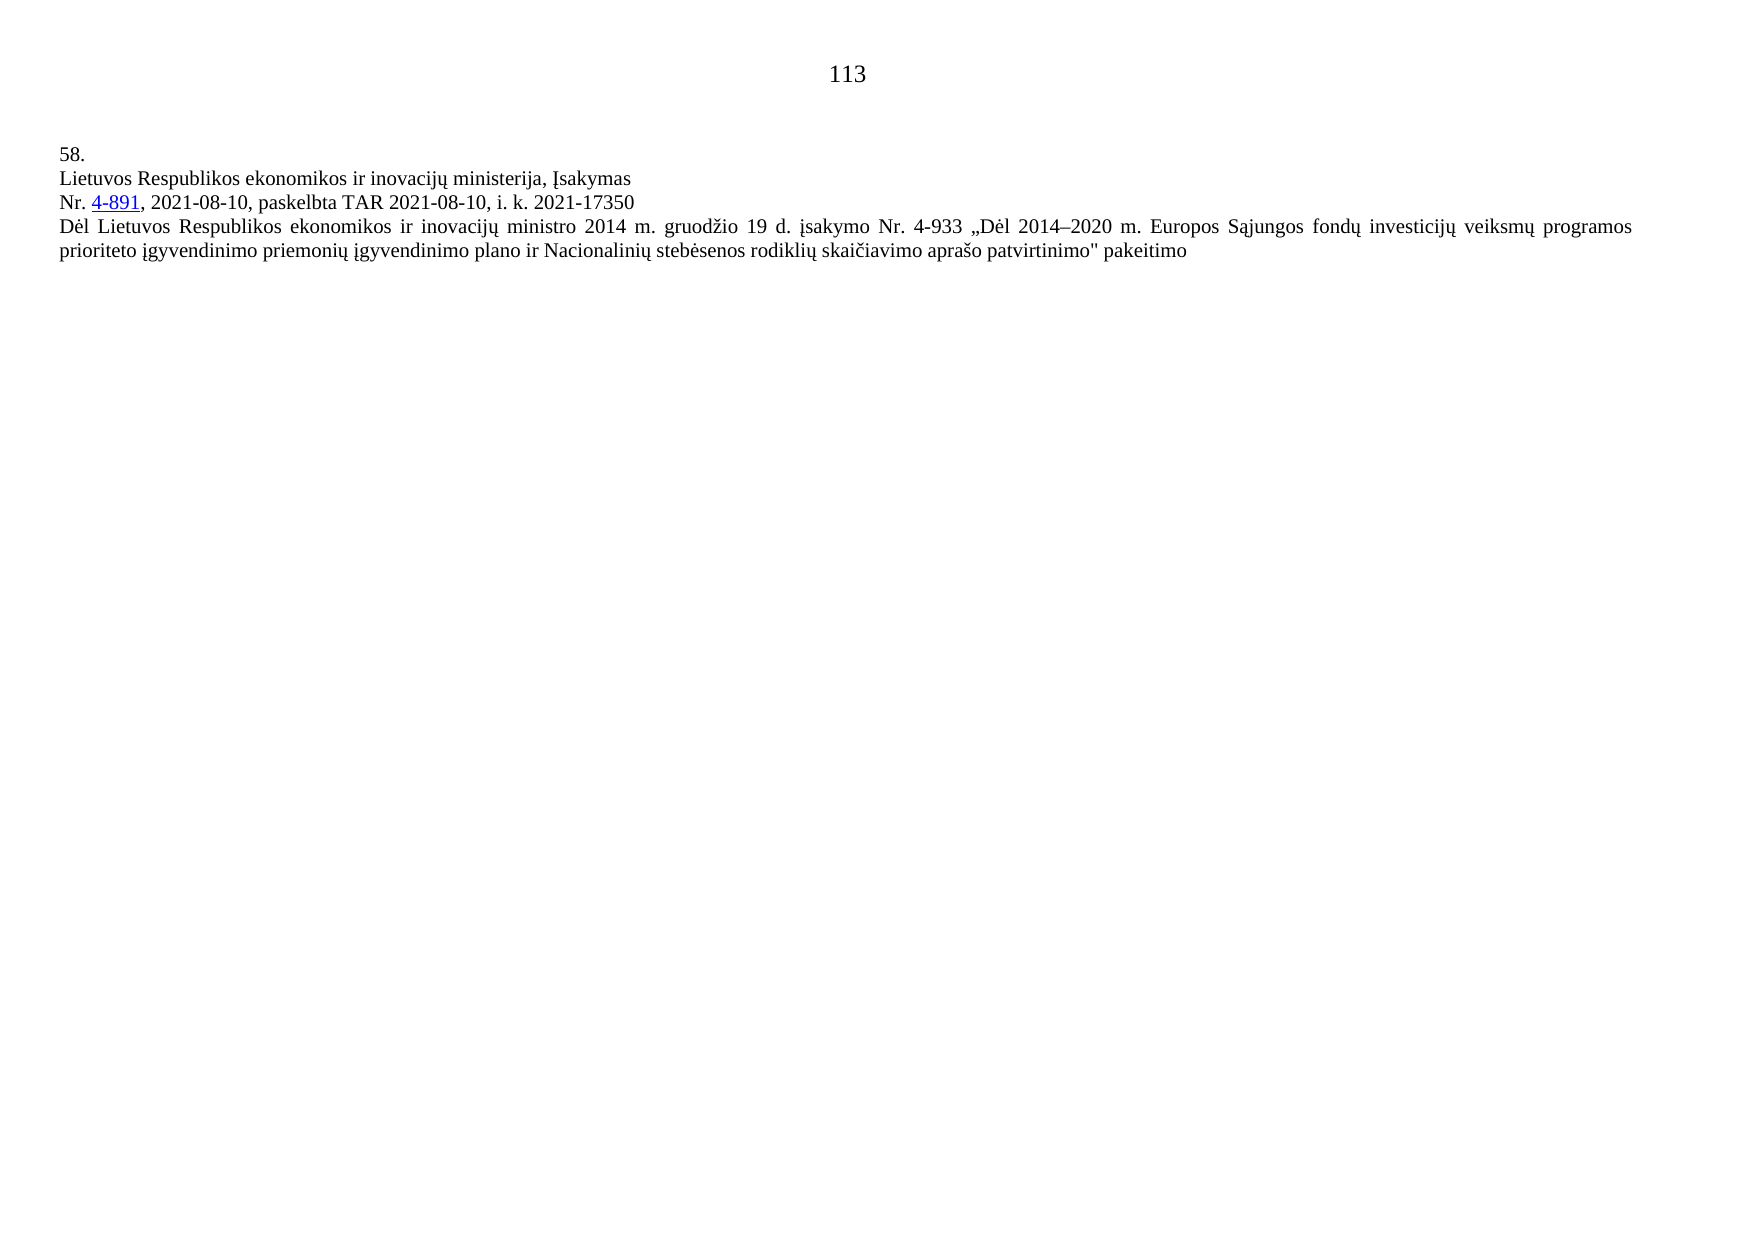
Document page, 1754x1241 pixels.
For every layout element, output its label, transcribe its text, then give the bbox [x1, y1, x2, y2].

text Lietuvos Respublikos ekonomikos ir inovacijų ministerija, Įsakymas [59, 166, 1636, 190]
text Nr. 4-891, 2021-08-10, paskelbta TAR 2021-08-10, i. k. 2021-17350 [59, 190, 1636, 214]
text 58. [59, 142, 1636, 166]
text Dėl Lietuvos Respublikos ekonomikos ir inovacijų ministro 2014 m. gruodžio 19 d. įsakymo Nr. 4-933 „Dėl 2014–2020 m. Europos Sąjungos fondų investicijų veiksmų programos prioriteto įgyvendinimo priemonių įgyvendinimo plano ir Nacionalinių stebėsenos rodiklių skaičiavimo aprašo patvirtinimo" pakeitimo [59, 214, 1636, 262]
